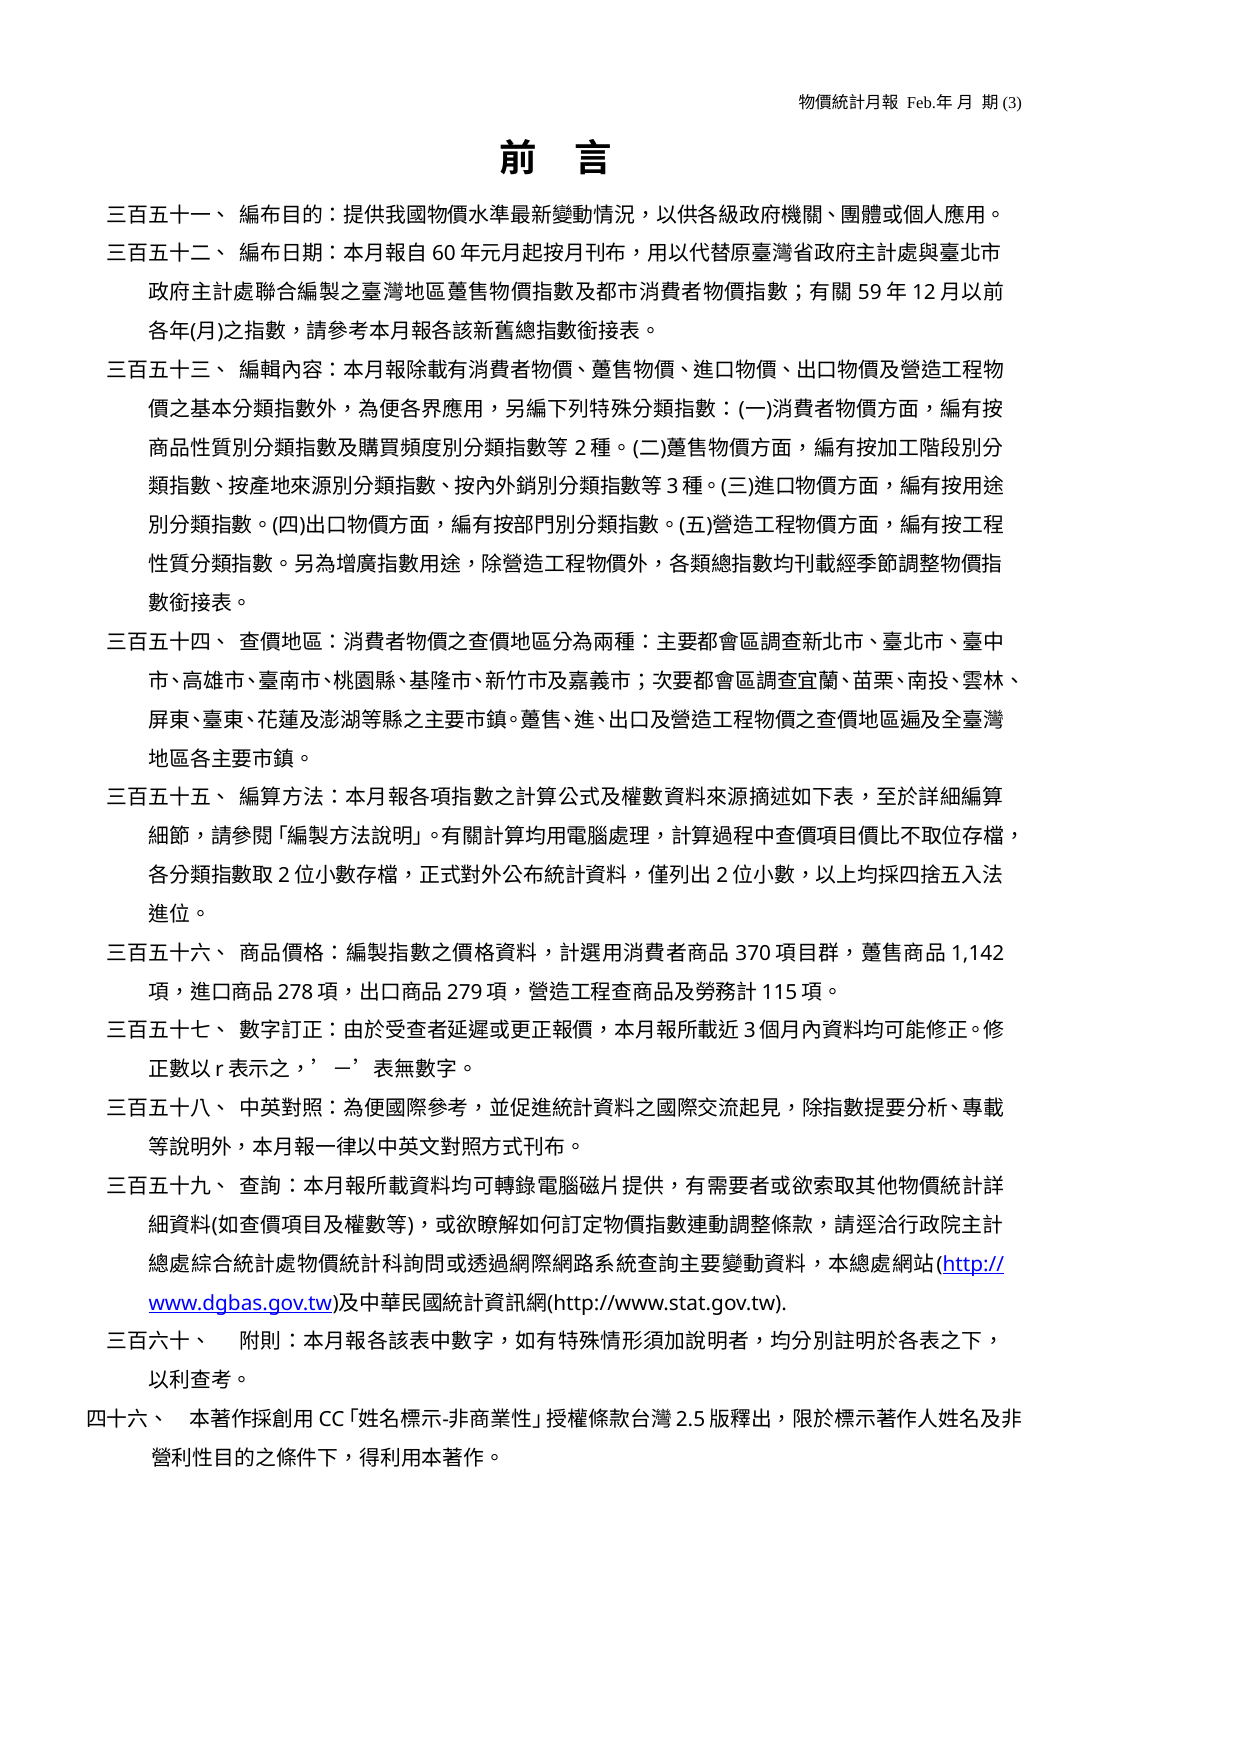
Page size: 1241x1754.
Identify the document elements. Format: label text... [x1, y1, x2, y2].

subtitle 前 言 [89, 116, 1022, 193]
list 中英對照：為便國際參考，並促進統計資料之國際交流起見，除指數提要分析、專載等說明外，本月報一律以中英文對照方式刊布。 [106, 1087, 1004, 1165]
list 商品價格：編製指數之價格資料，計選用消費者商品370項目群，躉售商品1,142項，進口商品278項，出口商品279項，營造工程查商品及勞務計115項。 [106, 932, 1004, 1009]
list 編輯內容：本月報除載有消費者物價、躉售物價、進口物價、出口物價及營造工程物價之基本分類指數外，為便各界應用，另編下列特殊分類指數：(一)消費者物價方面，編有按商品性質別分類指數及購買頻度別分類指數等2種。(二)躉售物價方面，編有按加工階段別分類指數、按產地來源別分類指數、按內外銷別分類指數等3種。(三)進口物價方面，編有按用途別分類指數。(四)出口物價方面，編有按部門別分類指數。(五)營造工程物價方面，編有按工程性質分類指數。另為增廣指數用途，除營造工程物價外，各類總指數均刊載經季節調整物價指數銜接表。 [106, 349, 1004, 621]
list 查詢：本月報所載資料均可轉錄電腦磁片提供，有需要者或欲索取其他物價統計詳細資料(如查價項目及權數等)，或欲瞭解如何訂定物價指數連動調整條款，請逕洽行政院主計總處綜合統計處物價統計科詢問或透過網際網路系統查詢主要變動資料，本總處網站(http://www.dgbas.gov.tw)及中華民國統計資訊網(http://www.stat.gov.tw). [106, 1165, 1004, 1320]
list 編布日期：本月報自60年元月起按月刊布，用以代替原臺灣省政府主計處與臺北市政府主計處聯合編製之臺灣地區躉售物價指數及都市消費者物價指數；有關59年12月以前各年(月)之指數，請參考本月報各該新舊總指數銜接表。 [106, 232, 1004, 349]
list 編算方法：本月報各項指數之計算公式及權數資料來源摘述如下表，至於詳細編算細節，請參閱「編製方法說明」。有關計算均用電腦處理，計算過程中查價項目價比不取位存檔，各分類指數取2位小數存檔，正式對外公布統計資料，僅列出2位小數，以上均採四捨五入法進位。 [106, 776, 1004, 932]
list 數字訂正：由於受查者延遲或更正報價，本月報所載近3個月內資料均可能修正。修正數以r表示之，’－’表無數字。 [106, 1009, 1004, 1087]
list 本著作採創用CC「姓名標示-非商業性」授權條款台灣2.5版釋出，限於標示著作人姓名及非營利性目的之條件下，得利用本著作。 [86, 1398, 1022, 1476]
list 附則：本月報各該表中數字，如有特殊情形須加說明者，均分別註明於各表之下，以利查考。 [106, 1320, 1004, 1398]
list 查價地區：消費者物價之查價地區分為兩種：主要都會區調查新北市、臺北市、臺中市、高雄市、臺南市、桃園縣、基隆市、新竹市及嘉義市；次要都會區調查宜蘭、苗栗、南投、雲林、屏東、臺東、花蓮及澎湖等縣之主要市鎮。躉售、進、出口及營造工程物價之查價地區遍及全臺灣地區各主要市鎮。 [106, 621, 1004, 776]
list 編布目的：提供我國物價水準最新變動情況，以供各級政府機關、團體或個人應用。 [106, 193, 1004, 232]
